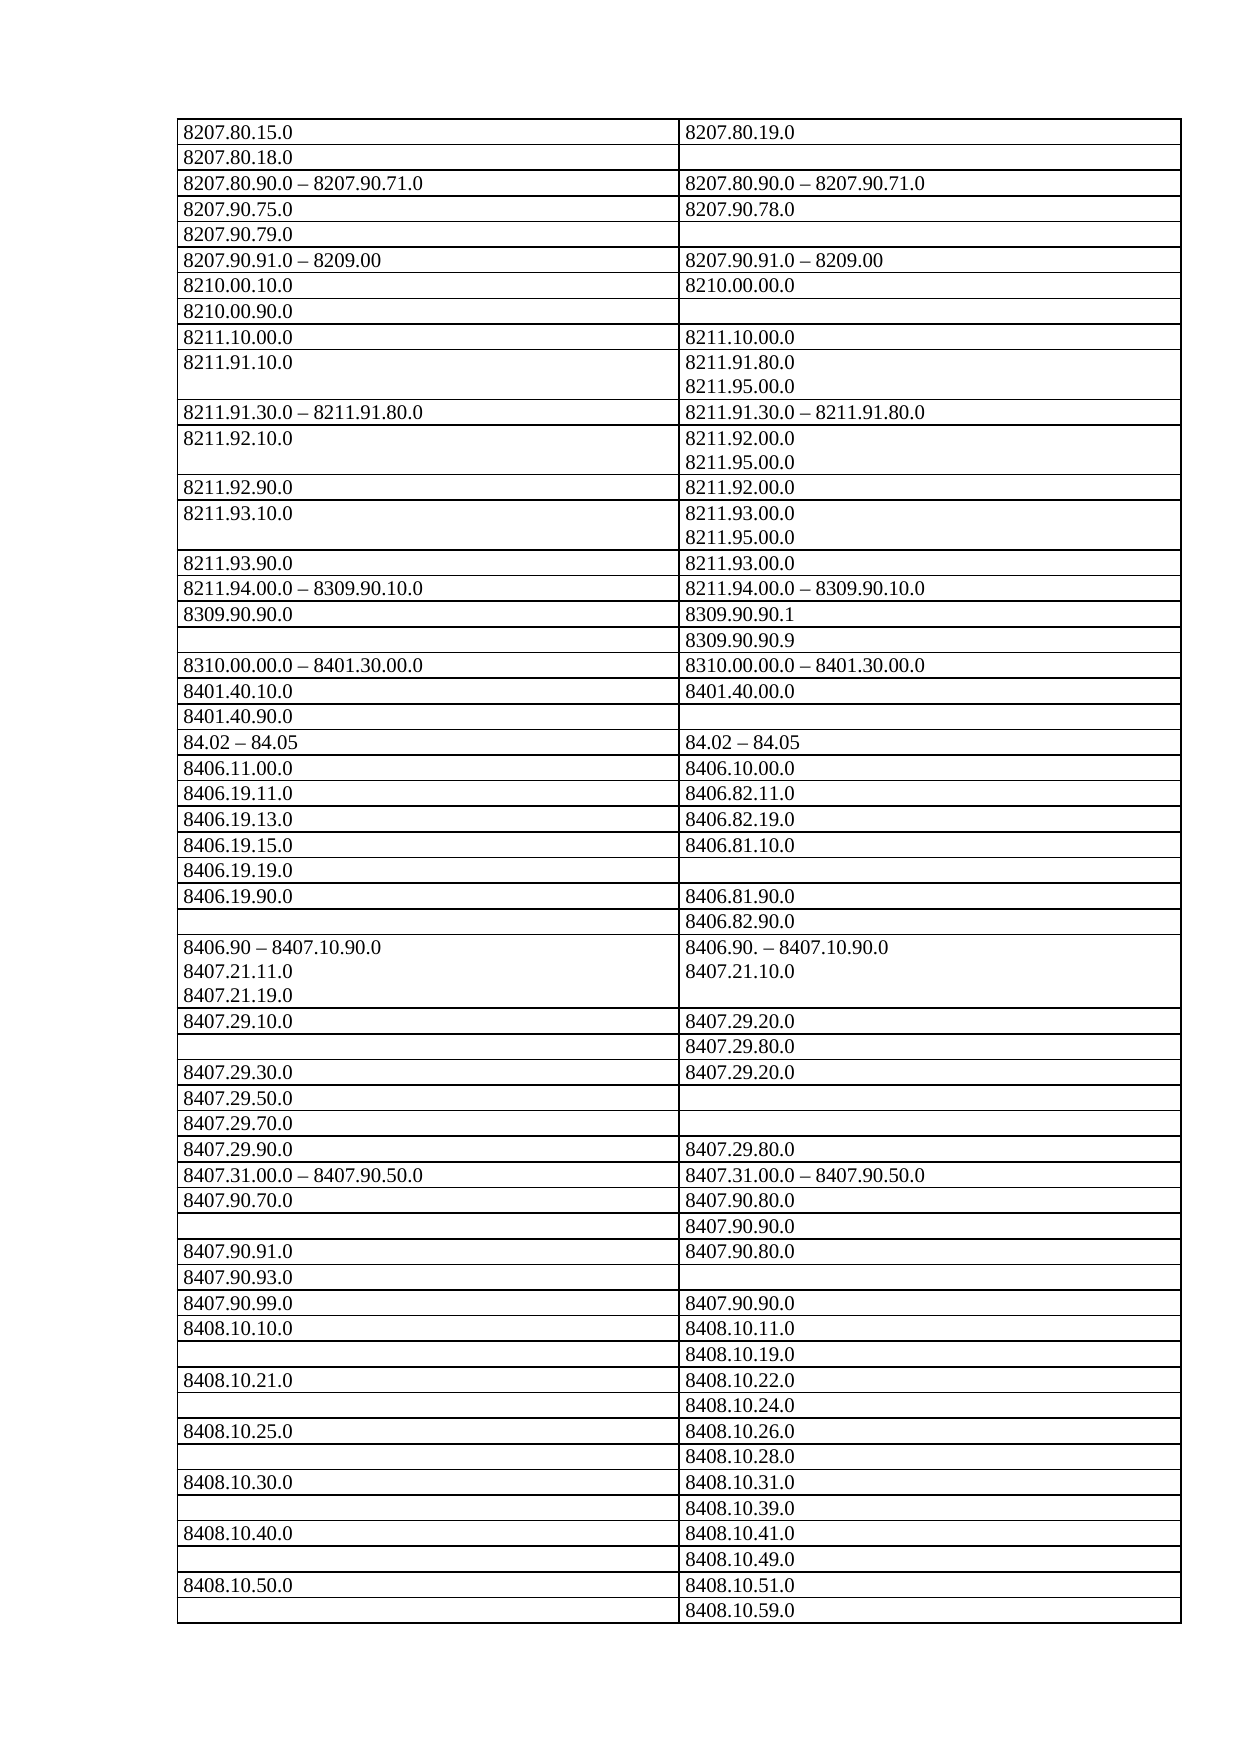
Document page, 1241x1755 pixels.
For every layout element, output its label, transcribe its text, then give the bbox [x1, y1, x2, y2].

table_cell 8407.29.80.0 [680, 1035, 1180, 1058]
table_cell 8310.00.00.0 – 8401.30.00.0 [178, 653, 678, 677]
table_cell 8406.19.19.0 [178, 858, 678, 882]
table_cell 8211.92.00.0 8211.95.00.0 [680, 426, 1180, 474]
table_cell [680, 858, 1180, 882]
table_cell [178, 1393, 678, 1417]
table_cell 8406.19.90.0 [178, 884, 678, 908]
table_cell 8406.82.11.0 [680, 781, 1180, 805]
table_cell 8309.90.90.9 [680, 628, 1180, 652]
table_cell 8406.19.13.0 [178, 807, 678, 831]
table_cell 8408.10.11.0 [680, 1316, 1180, 1340]
table_cell 8406.10.00.0 [680, 756, 1180, 780]
table_cell 8408.10.59.0 [680, 1598, 1180, 1622]
table_cell 8207.90.79.0 [178, 222, 678, 246]
table_cell 8407.90.90.0 [680, 1214, 1180, 1238]
table_cell 8408.10.50.0 [178, 1573, 678, 1597]
table_cell 8211.93.00.0 8211.95.00.0 [680, 501, 1180, 549]
table_cell [680, 705, 1180, 728]
table_cell 8407.90.80.0 [680, 1188, 1180, 1212]
table_cell 8401.40.90.0 [178, 705, 678, 728]
table_cell 8408.10.24.0 [680, 1393, 1180, 1417]
table_cell 8211.91.30.0 – 8211.91.80.0 [178, 400, 678, 424]
table_cell [178, 1035, 678, 1058]
table_cell [680, 145, 1180, 169]
table_cell 8406.19.11.0 [178, 781, 678, 805]
table_cell 8406.11.00.0 [178, 756, 678, 780]
table_cell 8407.29.50.0 [178, 1086, 678, 1110]
table_cell 8408.10.49.0 [680, 1547, 1180, 1571]
table_cell 8408.10.25.0 [178, 1419, 678, 1443]
table_cell 8211.92.00.0 [680, 475, 1180, 499]
table_cell 8207.80.15.0 [178, 120, 678, 144]
table_cell 8211.93.10.0 [178, 501, 678, 549]
table_cell 8211.94.00.0 – 8309.90.10.0 [178, 576, 678, 600]
table_cell 8210.00.00.0 [680, 273, 1180, 297]
table_cell 8408.10.21.0 [178, 1368, 678, 1392]
table_cell 8407.90.80.0 [680, 1240, 1180, 1263]
table_cell 8407.29.70.0 [178, 1111, 678, 1135]
table_cell 8211.91.30.0 – 8211.91.80.0 [680, 400, 1180, 424]
table_cell 8408.10.28.0 [680, 1445, 1180, 1468]
table_cell 8211.94.00.0 – 8309.90.10.0 [680, 576, 1180, 600]
table_cell 8407.29.10.0 [178, 1009, 678, 1033]
table_cell [680, 1086, 1180, 1110]
table_cell 8211.91.80.0 8211.95.00.0 [680, 350, 1180, 398]
table_cell 8309.90.90.1 [680, 602, 1180, 626]
table_cell 8407.90.93.0 [178, 1265, 678, 1289]
table_cell 8207.90.75.0 [178, 197, 678, 221]
table_cell 8407.29.80.0 [680, 1137, 1180, 1161]
table_cell 8207.80.90.0 – 8207.90.71.0 [680, 171, 1180, 195]
table_cell 8408.10.26.0 [680, 1419, 1180, 1443]
table_cell 8211.92.10.0 [178, 426, 678, 474]
table_cell 8408.10.40.0 [178, 1521, 678, 1545]
table_cell 8407.31.00.0 – 8407.90.50.0 [178, 1163, 678, 1187]
table_cell 8211.93.90.0 [178, 551, 678, 575]
table_cell 8407.31.00.0 – 8407.90.50.0 [680, 1163, 1180, 1187]
table_cell 8407.29.30.0 [178, 1060, 678, 1084]
table_cell 8406.81.90.0 [680, 884, 1180, 908]
table_cell 8207.90.91.0 – 8209.00 [680, 248, 1180, 272]
table_cell 84.02 – 84.05 [178, 730, 678, 754]
table_cell [178, 1445, 678, 1468]
table_cell [680, 299, 1180, 323]
table_cell 8211.93.00.0 [680, 551, 1180, 575]
table_cell 8408.10.19.0 [680, 1342, 1180, 1366]
table_cell 8406.82.19.0 [680, 807, 1180, 831]
table_cell 8406.90 – 8407.10.90.0 8407.21.11.0 8407.21.19.0 [178, 935, 678, 1007]
table_cell 8309.90.90.0 [178, 602, 678, 626]
table_cell 8207.90.91.0 – 8209.00 [178, 248, 678, 272]
table_cell 8211.91.10.0 [178, 350, 678, 398]
table_cell 8408.10.10.0 [178, 1316, 678, 1340]
table_cell 8408.10.39.0 [680, 1496, 1180, 1520]
table_cell [680, 222, 1180, 246]
table_cell 8408.10.30.0 [178, 1470, 678, 1494]
table_cell 8407.29.20.0 [680, 1060, 1180, 1084]
table_cell [178, 910, 678, 933]
table_cell 8210.00.10.0 [178, 273, 678, 297]
table_cell 8210.00.90.0 [178, 299, 678, 323]
table_cell 8211.10.00.0 [680, 325, 1180, 349]
table_cell 8407.29.90.0 [178, 1137, 678, 1161]
table_cell 8407.90.99.0 [178, 1291, 678, 1315]
table_cell 8408.10.31.0 [680, 1470, 1180, 1494]
table_cell 84.02 – 84.05 [680, 730, 1180, 754]
table_cell [178, 1598, 678, 1622]
table_cell [178, 1214, 678, 1238]
table_cell [680, 1111, 1180, 1135]
table_cell 8408.10.51.0 [680, 1573, 1180, 1597]
table_cell [178, 1496, 678, 1520]
table_cell 8401.40.00.0 [680, 679, 1180, 703]
table_cell [178, 628, 678, 652]
table_cell 8406.90. – 8407.10.90.0 8407.21.10.0 [680, 935, 1180, 1007]
table_cell 8207.80.19.0 [680, 120, 1180, 144]
table_cell 8407.90.90.0 [680, 1291, 1180, 1315]
table_cell [178, 1547, 678, 1571]
table_cell 8406.19.15.0 [178, 833, 678, 857]
table_cell 8401.40.10.0 [178, 679, 678, 703]
table_cell [680, 1265, 1180, 1289]
table_cell 8310.00.00.0 – 8401.30.00.0 [680, 653, 1180, 677]
table_cell 8408.10.41.0 [680, 1521, 1180, 1545]
table_cell 8207.80.18.0 [178, 145, 678, 169]
table_cell 8407.90.91.0 [178, 1240, 678, 1263]
table_cell 8406.81.10.0 [680, 833, 1180, 857]
table_cell 8211.10.00.0 [178, 325, 678, 349]
table_cell 8211.92.90.0 [178, 475, 678, 499]
table_cell 8207.80.90.0 – 8207.90.71.0 [178, 171, 678, 195]
table_cell 8406.82.90.0 [680, 910, 1180, 933]
table_cell 8407.29.20.0 [680, 1009, 1180, 1033]
table_cell 8207.90.78.0 [680, 197, 1180, 221]
table_cell 8407.90.70.0 [178, 1188, 678, 1212]
table_cell [178, 1342, 678, 1366]
table_cell 8408.10.22.0 [680, 1368, 1180, 1392]
